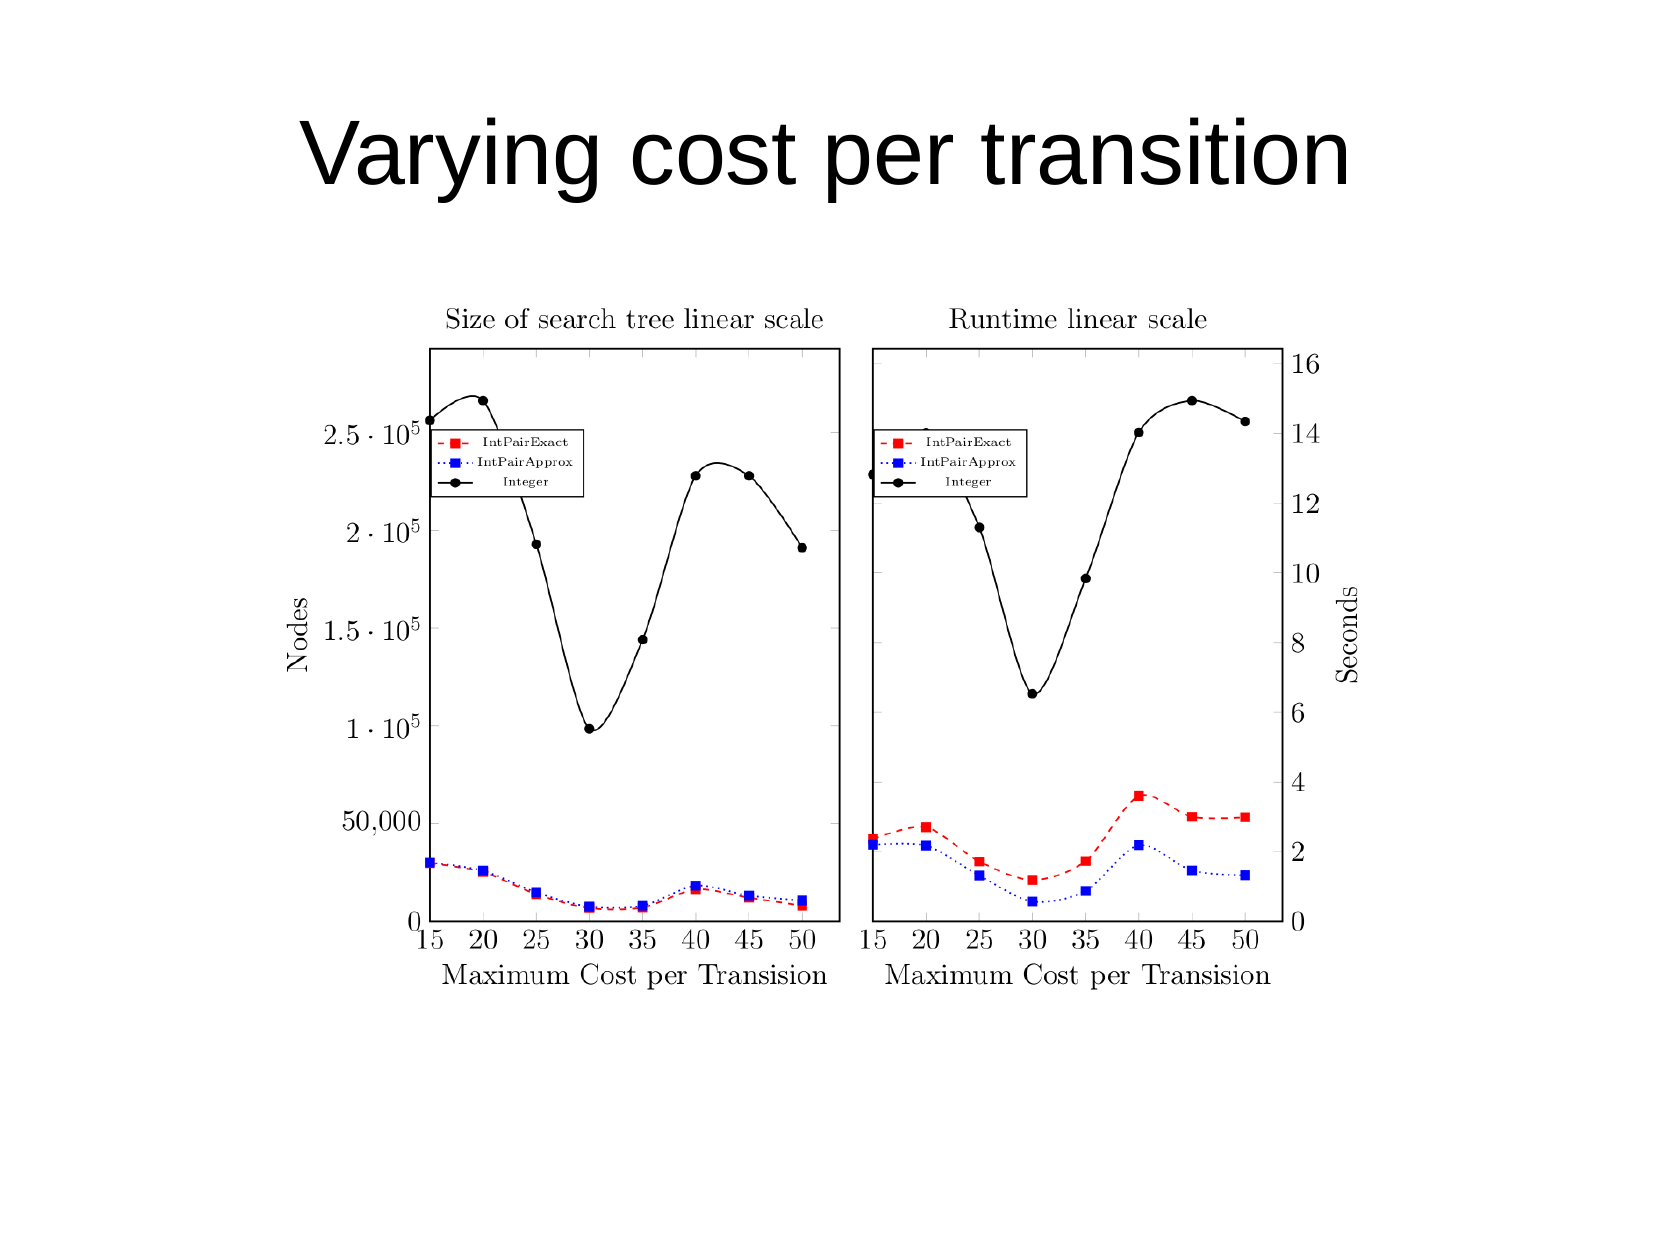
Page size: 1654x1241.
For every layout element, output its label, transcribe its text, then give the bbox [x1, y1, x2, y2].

picture [254, 290, 1400, 1010]
title Varying cost per transition [82, 49, 1571, 257]
